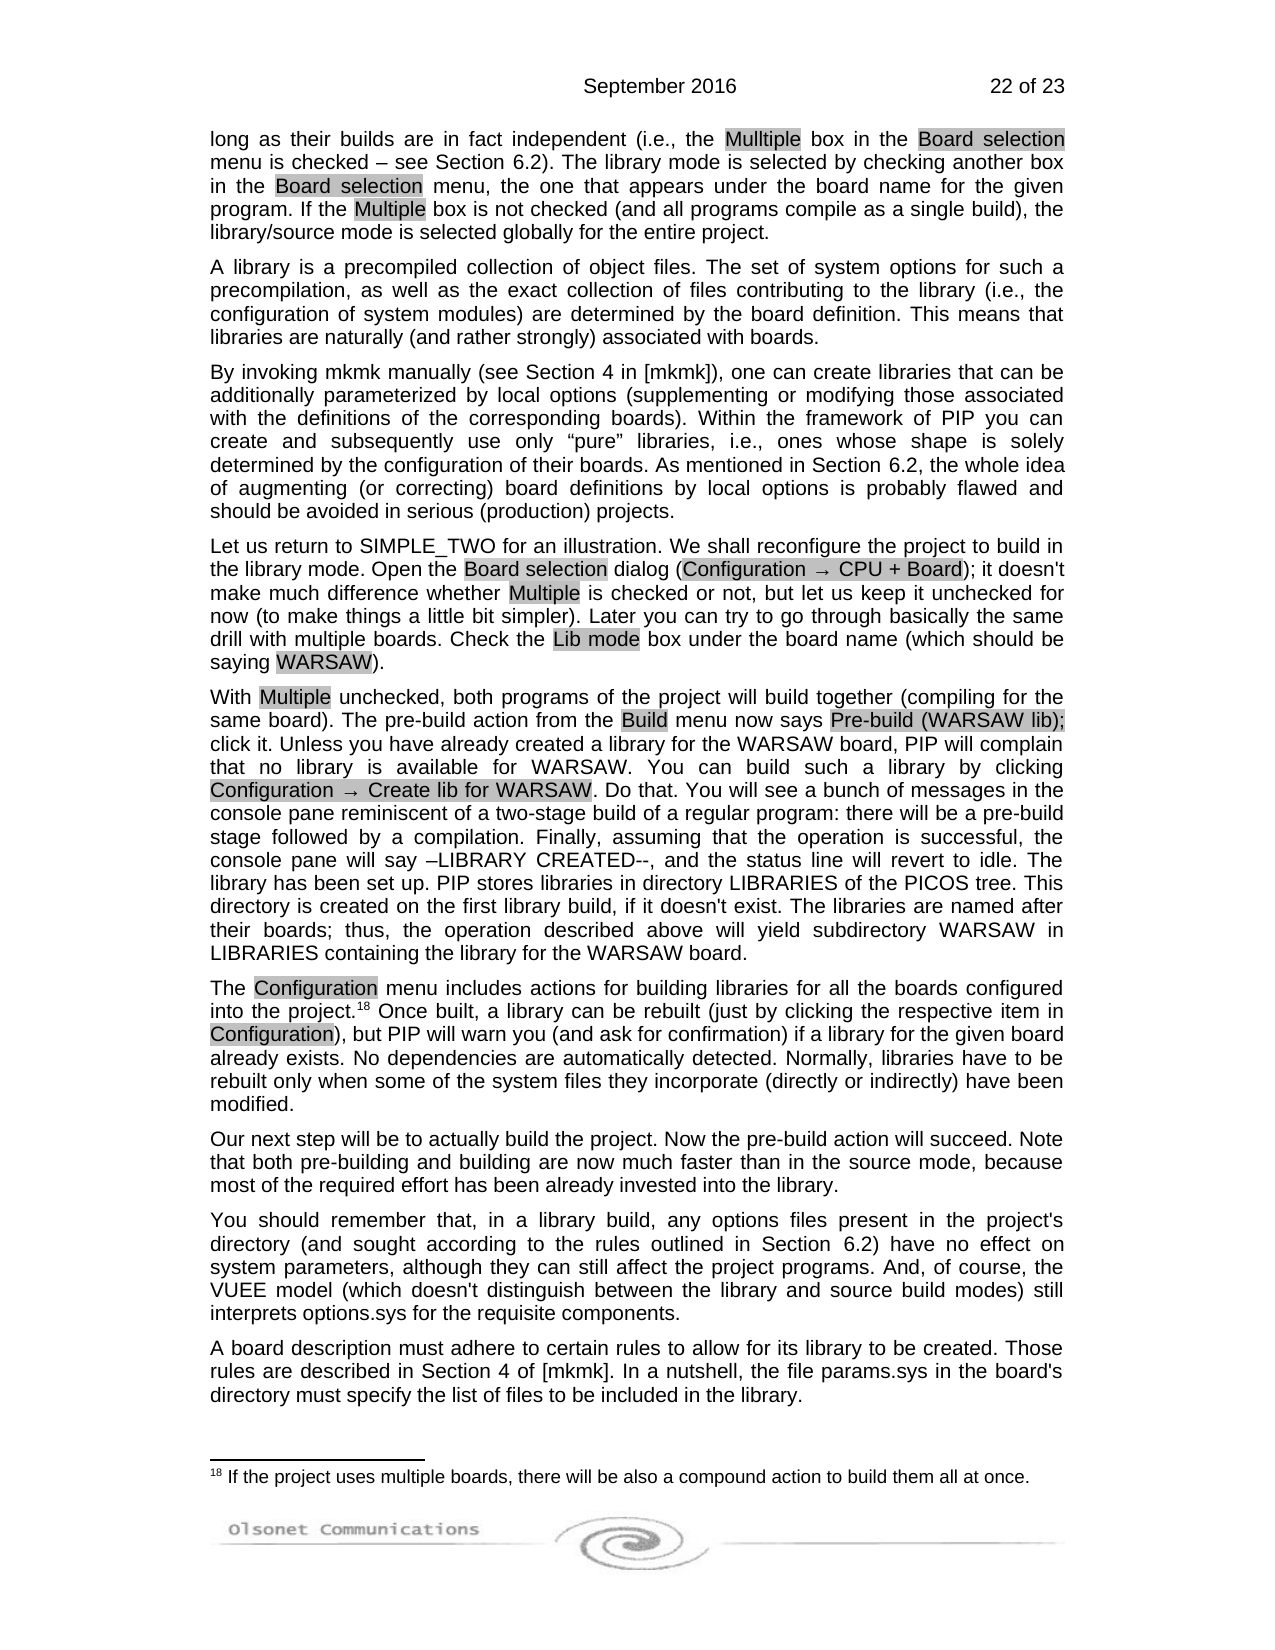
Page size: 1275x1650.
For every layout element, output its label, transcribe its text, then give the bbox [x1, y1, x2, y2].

text long as their builds are in fact independent (i.e., the Mulltiple box in the Board selection menu is checked – see Section 6.2). The library mode is selected by checking another box in the Board selection menu, the one that appears under the board name for the given program. If the Multiple box is not checked (and all programs compile as a single build), the library/source mode is selected globally for the entire project. [210, 128, 1065, 244]
text You should remember that, in a library build, any options files present in the project's directory (and sought according to the rules outlined in Section 6.2) have no effect on system parameters, although they can still affect the project programs. And, of course, the VUEE model (which doesn't distinguish between the library and source build modes) still interprets options.sys for the requisite components. [210, 1209, 1065, 1325]
text Our next step will be to actually build the project. Now the pre-build action will succeed. Note that both pre-building and building are now much faster than in the source mode, because most of the required effort has been already invested into the library. [210, 1127, 1065, 1197]
text If the project uses multiple boards, there will be also a compound action to build them all at once. [210, 1466, 1065, 1487]
text With Multiple unchecked, both programs of the project will build together (compiling for the same board). The pre-build action from the Build menu now says Pre-build (WARSAW lib); click it. Unless you have already created a library for the WARSAW board, PIP will complain that no library is available for WARSAW. You can build such a library by clicking Configuration → Create lib for WARSAW. Do that. You will see a bunch of messages in the console pane reminiscent of a two-stage build of a regular program: there will be a pre-build stage followed by a compilation. Finally, assuming that the operation is successful, the console pane will say –LIBRARY CREATED--, and the status line will revert to idle. The library has been set up. PIP stores libraries in directory LIBRARIES of the PICOS tree. This directory is created on the first library build, if it doesn't exist. The libraries are named after their boards; thus, the operation described above will yield subdirectory WARSAW in LIBRARIES containing the library for the WARSAW board. [210, 686, 1065, 964]
picture [210, 1501, 1065, 1593]
text A board description must adhere to certain rules to allow for its library to be created. Those rules are described in Section 4 of [mkmk]. In a nutshell, the file params.sys in the board's directory must specify the list of files to be included in the library. [210, 1337, 1065, 1407]
text The Configuration menu includes actions for building libraries for all the boards configured into the project. Once built, a library can be rebuilt (just by clicking the respective item in Configuration), but PIP will warn you (and ask for confirmation) if a library for the given board already exists. No dependencies are automatically detected. Normally, libraries have to be rebuilt only when some of the system files they incorporate (directly or indirectly) have been modified. [210, 976, 1065, 1116]
text A library is a precompiled collection of object files. The set of system options for such a precompilation, as well as the exact collection of files contributing to the library (i.e., the configuration of system modules) are determined by the board definition. This means that libraries are naturally (and rather strongly) associated with boards. [210, 256, 1065, 348]
text By invoking mkmk manually (see Section 4 in [mkmk]), one can create libraries that can be additionally parameterized by local options (supplementing or modifying those associated with the definitions of the corresponding boards). Within the framework of PIP you can create and subsequently use only “pure” libraries, i.e., ones whose shape is solely determined by the configuration of their boards. As mentioned in Section 6.2, the whole idea of augmenting (or correcting) board definitions by local options is probably flawed and should be avoided in serious (production) projects. [210, 360, 1065, 523]
text Let us return to SIMPLE_TWO for an illustration. We shall reconfigure the project to build in the library mode. Open the Board selection dialog (Configuration → CPU + Board); it doesn't make much difference whether Multiple is checked or not, but let us keep it unchecked for now (to make things a little bit simpler). Later you can try to go through basically the same drill with multiple boards. Check the Lib mode box under the board name (which should be saying WARSAW). [210, 535, 1065, 674]
